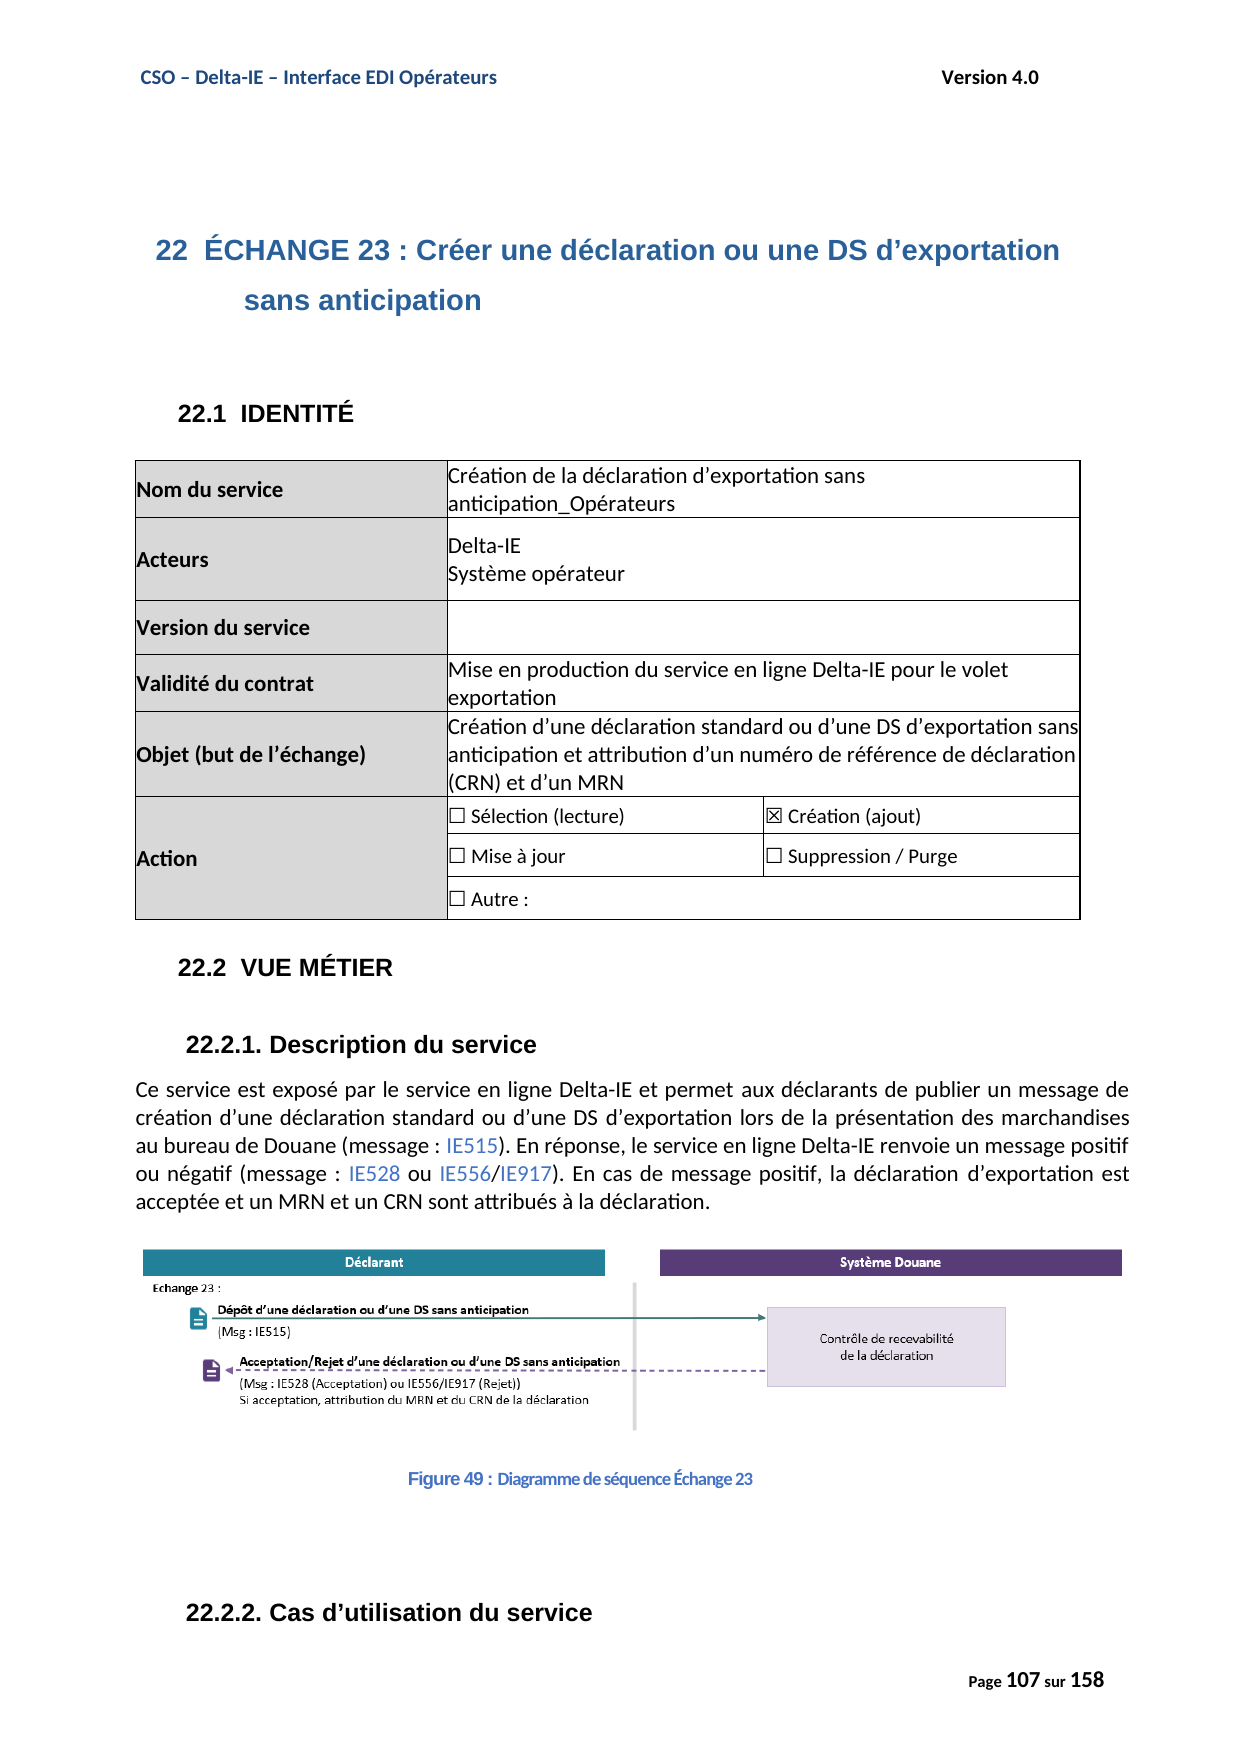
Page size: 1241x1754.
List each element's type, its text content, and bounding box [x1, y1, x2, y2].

table_cell ☒ Création (ajout) [764, 797, 1079, 833]
table_cell Acteurs [136, 518, 447, 600]
table_cell ☐ Mise à jour [448, 834, 763, 876]
subtitle IDENTITÉ [171, 399, 1130, 427]
subtitle VUE MÉTIER [171, 952, 1130, 981]
table_cell Validité du contrat [136, 655, 447, 711]
table_cell Version du service [136, 601, 447, 654]
table_cell ☐ Sélection (lecture) [448, 797, 763, 833]
table_cell Objet (but de l’échange) [136, 712, 447, 796]
table_cell Création d’une déclaration standard ou d’une DS d’exportation sans anticipation et attribution d’un numéro de référence de déclaration (CRN) et d’un MRN [448, 712, 1079, 796]
table_cell Action [136, 797, 447, 919]
table_cell ☐ Suppression / Purge [764, 834, 1079, 876]
table_header Nom du service [136, 461, 447, 517]
subtitle Description du service [186, 1030, 1130, 1059]
text Ce service est exposé par le service en ligne Delta-IE et permet aux déclarants de publier un message de création d’une déclaration standard ou d’une DS d’exportation lors de la présentation des marchandises au bureau de Douane (message : IE515). En réponse, le service en ligne Delta-IE renvoie un message positif ou négatif (message : IE528 ou IE556/IE917). En cas de message positif, la déclaration d’exportation est acceptée et un MRN et un CRN sont attribués à la déclaration. [135, 1075, 1130, 1215]
subtitle Cas d’utilisation du service [186, 1598, 1130, 1627]
table_cell Mise en production du service en ligne Delta-IE pour le volet exportation [448, 655, 1079, 711]
table_header Création de la déclaration d’exportation sans anticipation_Opérateurs [448, 461, 1079, 517]
subtitle ÉCHANGE 23 : Créer une déclaration ou une DS d’exportation sans anticipation [147, 233, 1130, 317]
table_cell [448, 601, 1079, 654]
table_cell Delta-IE Système opérateur [448, 518, 1079, 600]
picture [135, 1243, 1130, 1439]
table_cell ☐ Autre : [448, 877, 1079, 919]
subtitle Diagramme de séquence Échange 23 [135, 1467, 1071, 1490]
